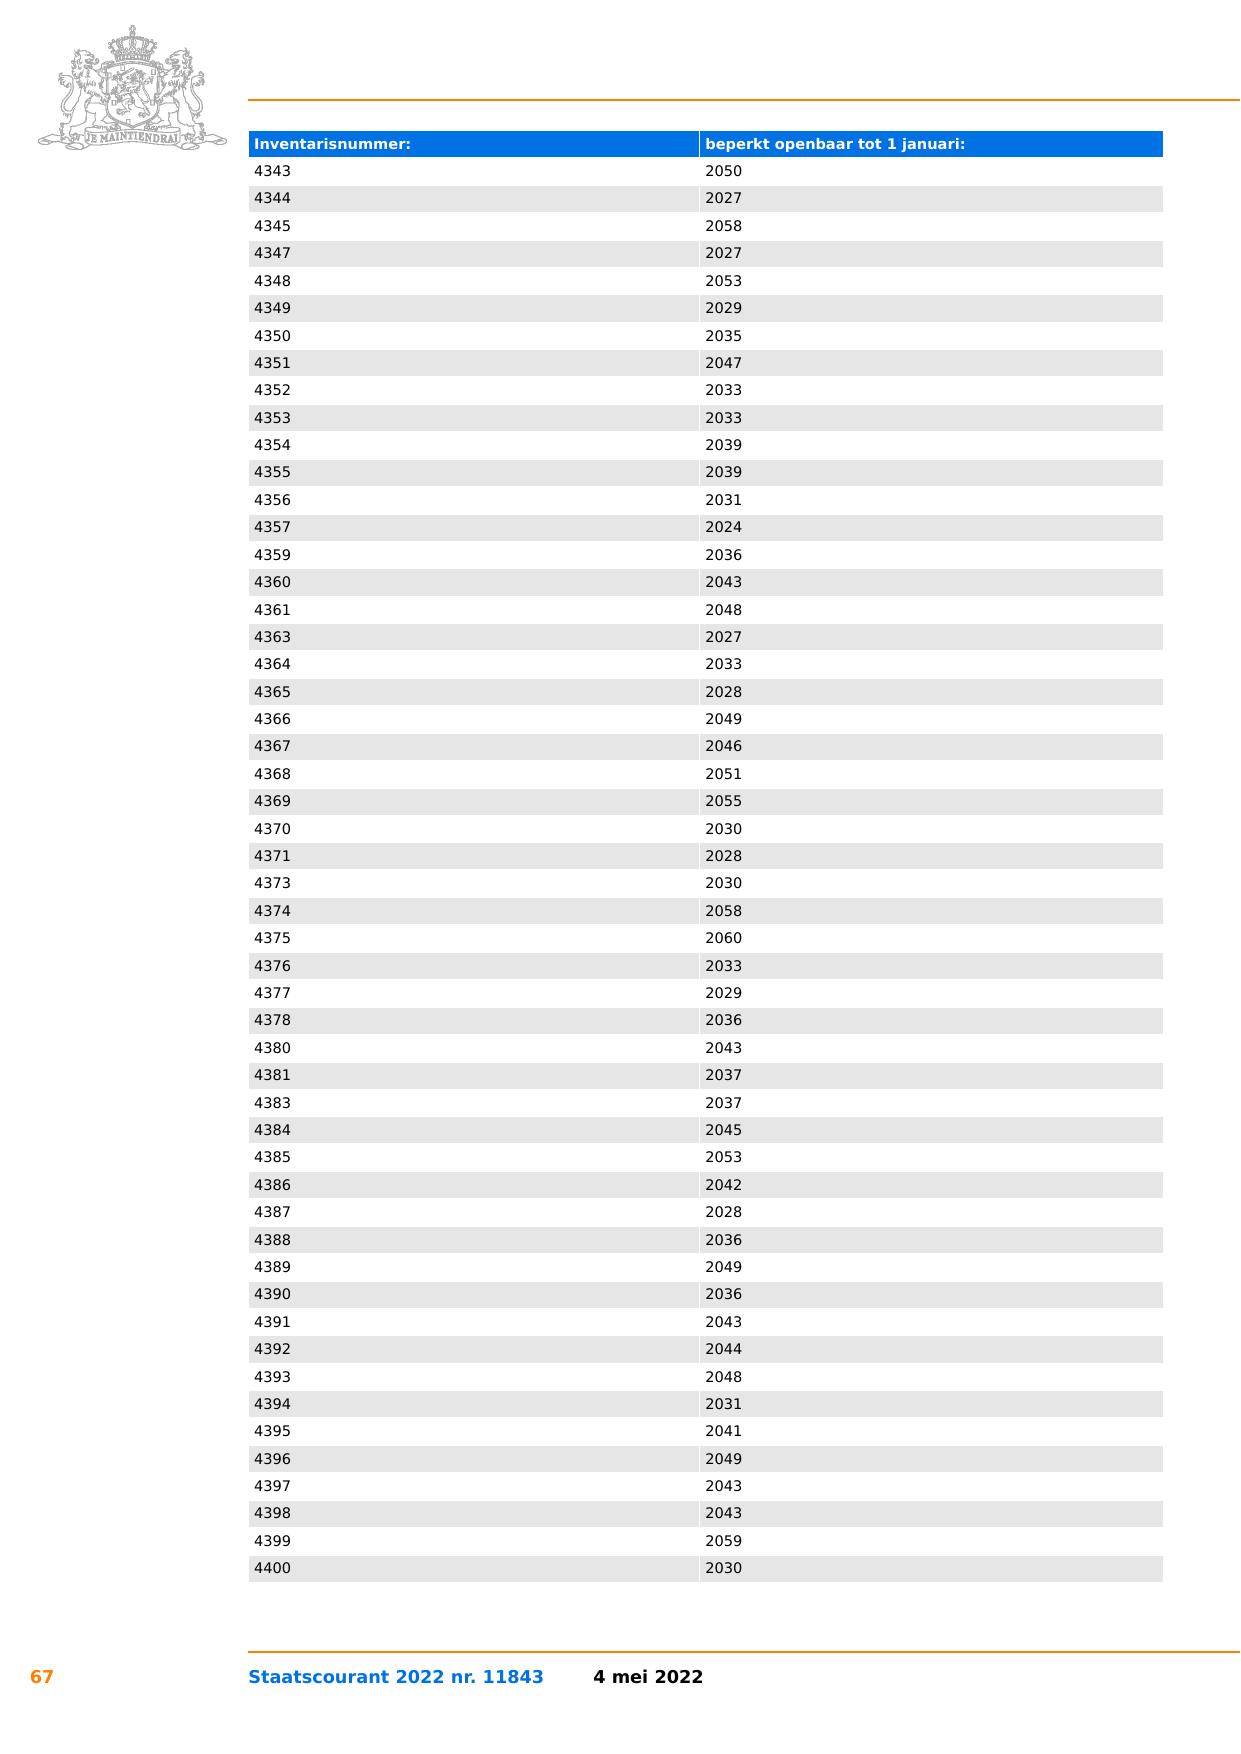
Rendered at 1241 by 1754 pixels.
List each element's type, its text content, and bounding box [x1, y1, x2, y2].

table_cell 2048 [700, 597, 1163, 623]
table_cell 2044 [700, 1336, 1163, 1363]
table_cell 2036 [700, 1008, 1163, 1034]
table_cell 2036 [700, 1282, 1163, 1308]
table_cell 4394 [249, 1391, 699, 1417]
table_cell 4390 [249, 1282, 699, 1308]
table_cell 2029 [700, 295, 1163, 322]
table_cell 4392 [249, 1336, 699, 1363]
table_cell 2036 [700, 542, 1163, 568]
table_cell 2049 [700, 1254, 1163, 1281]
table_cell 4360 [249, 569, 699, 596]
table_cell 4387 [249, 1199, 699, 1226]
table_cell 2043 [700, 1309, 1163, 1335]
table_cell 4373 [249, 871, 699, 897]
table_cell 4366 [249, 706, 699, 733]
table_cell 2030 [700, 871, 1163, 897]
table_cell 4353 [249, 405, 699, 431]
table_cell 2058 [700, 898, 1163, 924]
table_cell 4363 [249, 624, 699, 650]
table_cell 2039 [700, 460, 1163, 486]
table_cell 2036 [700, 1227, 1163, 1253]
table_cell 4354 [249, 432, 699, 459]
table_cell 2029 [700, 980, 1163, 1007]
table_cell 2043 [700, 569, 1163, 596]
table_cell 4381 [249, 1063, 699, 1089]
table_cell 2031 [700, 1391, 1163, 1417]
table_cell 2051 [700, 761, 1163, 787]
table_cell 4384 [249, 1117, 699, 1143]
table_cell 4351 [249, 350, 699, 376]
table_cell 4396 [249, 1446, 699, 1472]
table_cell 2024 [700, 515, 1163, 541]
table_cell 2042 [700, 1172, 1163, 1198]
table_cell 4343 [249, 158, 699, 185]
table_cell 4370 [249, 816, 699, 842]
table_cell 2027 [700, 186, 1163, 212]
table_cell 4380 [249, 1035, 699, 1061]
table_cell 2027 [700, 241, 1163, 267]
table_header beperkt openbaar tot 1 januari: [700, 131, 1163, 157]
table_cell 2028 [700, 679, 1163, 705]
table_cell 4377 [249, 980, 699, 1007]
table_cell 2045 [700, 1117, 1163, 1143]
table_cell 2035 [700, 323, 1163, 349]
table_cell 2047 [700, 350, 1163, 376]
table_cell 2027 [700, 624, 1163, 650]
table_cell 4397 [249, 1473, 699, 1500]
table_cell 2048 [700, 1364, 1163, 1390]
table_cell 4376 [249, 953, 699, 979]
table_cell 4347 [249, 241, 699, 267]
table_cell 4348 [249, 268, 699, 294]
table_cell 4398 [249, 1501, 699, 1527]
table_cell 4357 [249, 515, 699, 541]
table_cell 4389 [249, 1254, 699, 1281]
table_cell 2043 [700, 1501, 1163, 1527]
table_cell 4355 [249, 460, 699, 486]
table_cell 4367 [249, 734, 699, 760]
table_cell 2049 [700, 706, 1163, 733]
table_cell 4349 [249, 295, 699, 322]
table_cell 4395 [249, 1419, 699, 1445]
table_cell 2059 [700, 1528, 1163, 1554]
table_cell 2053 [700, 268, 1163, 294]
table_cell 2043 [700, 1473, 1163, 1500]
table_cell 2037 [700, 1090, 1163, 1116]
table_cell 4368 [249, 761, 699, 787]
table_cell 4386 [249, 1172, 699, 1198]
table_cell 2050 [700, 158, 1163, 185]
table_cell 4350 [249, 323, 699, 349]
table_cell 4359 [249, 542, 699, 568]
table_cell 2030 [700, 816, 1163, 842]
table_cell 2031 [700, 487, 1163, 513]
table_cell 4344 [249, 186, 699, 212]
table_cell 2033 [700, 405, 1163, 431]
table_cell 2033 [700, 953, 1163, 979]
table_cell 4399 [249, 1528, 699, 1554]
table_cell 2028 [700, 1199, 1163, 1226]
table_cell 4369 [249, 789, 699, 815]
table_cell 4378 [249, 1008, 699, 1034]
table_cell 4391 [249, 1309, 699, 1335]
table_cell 2039 [700, 432, 1163, 459]
table_cell 2049 [700, 1446, 1163, 1472]
table_cell 2055 [700, 789, 1163, 815]
table_cell 2028 [700, 843, 1163, 869]
table_cell 2041 [700, 1419, 1163, 1445]
table_cell 4356 [249, 487, 699, 513]
table_cell 4361 [249, 597, 699, 623]
table_header Inventarisnummer: [249, 131, 699, 157]
table_cell 2046 [700, 734, 1163, 760]
table_cell 2060 [700, 925, 1163, 952]
table_cell 4400 [249, 1556, 699, 1582]
table_cell 4383 [249, 1090, 699, 1116]
table_cell 4375 [249, 925, 699, 952]
table_cell 2033 [700, 378, 1163, 404]
table_cell 2033 [700, 651, 1163, 678]
table_cell 2030 [700, 1556, 1163, 1582]
table_cell 2058 [700, 213, 1163, 239]
table_cell 4385 [249, 1145, 699, 1171]
table_cell 2037 [700, 1063, 1163, 1089]
table_cell 4352 [249, 378, 699, 404]
table_cell 4374 [249, 898, 699, 924]
table_cell 4364 [249, 651, 699, 678]
table_cell 2053 [700, 1145, 1163, 1171]
picture [38, 25, 227, 150]
table_cell 4388 [249, 1227, 699, 1253]
table_cell 2043 [700, 1035, 1163, 1061]
table_cell 4393 [249, 1364, 699, 1390]
table_cell 4371 [249, 843, 699, 869]
table_cell 4365 [249, 679, 699, 705]
table_cell 4345 [249, 213, 699, 239]
